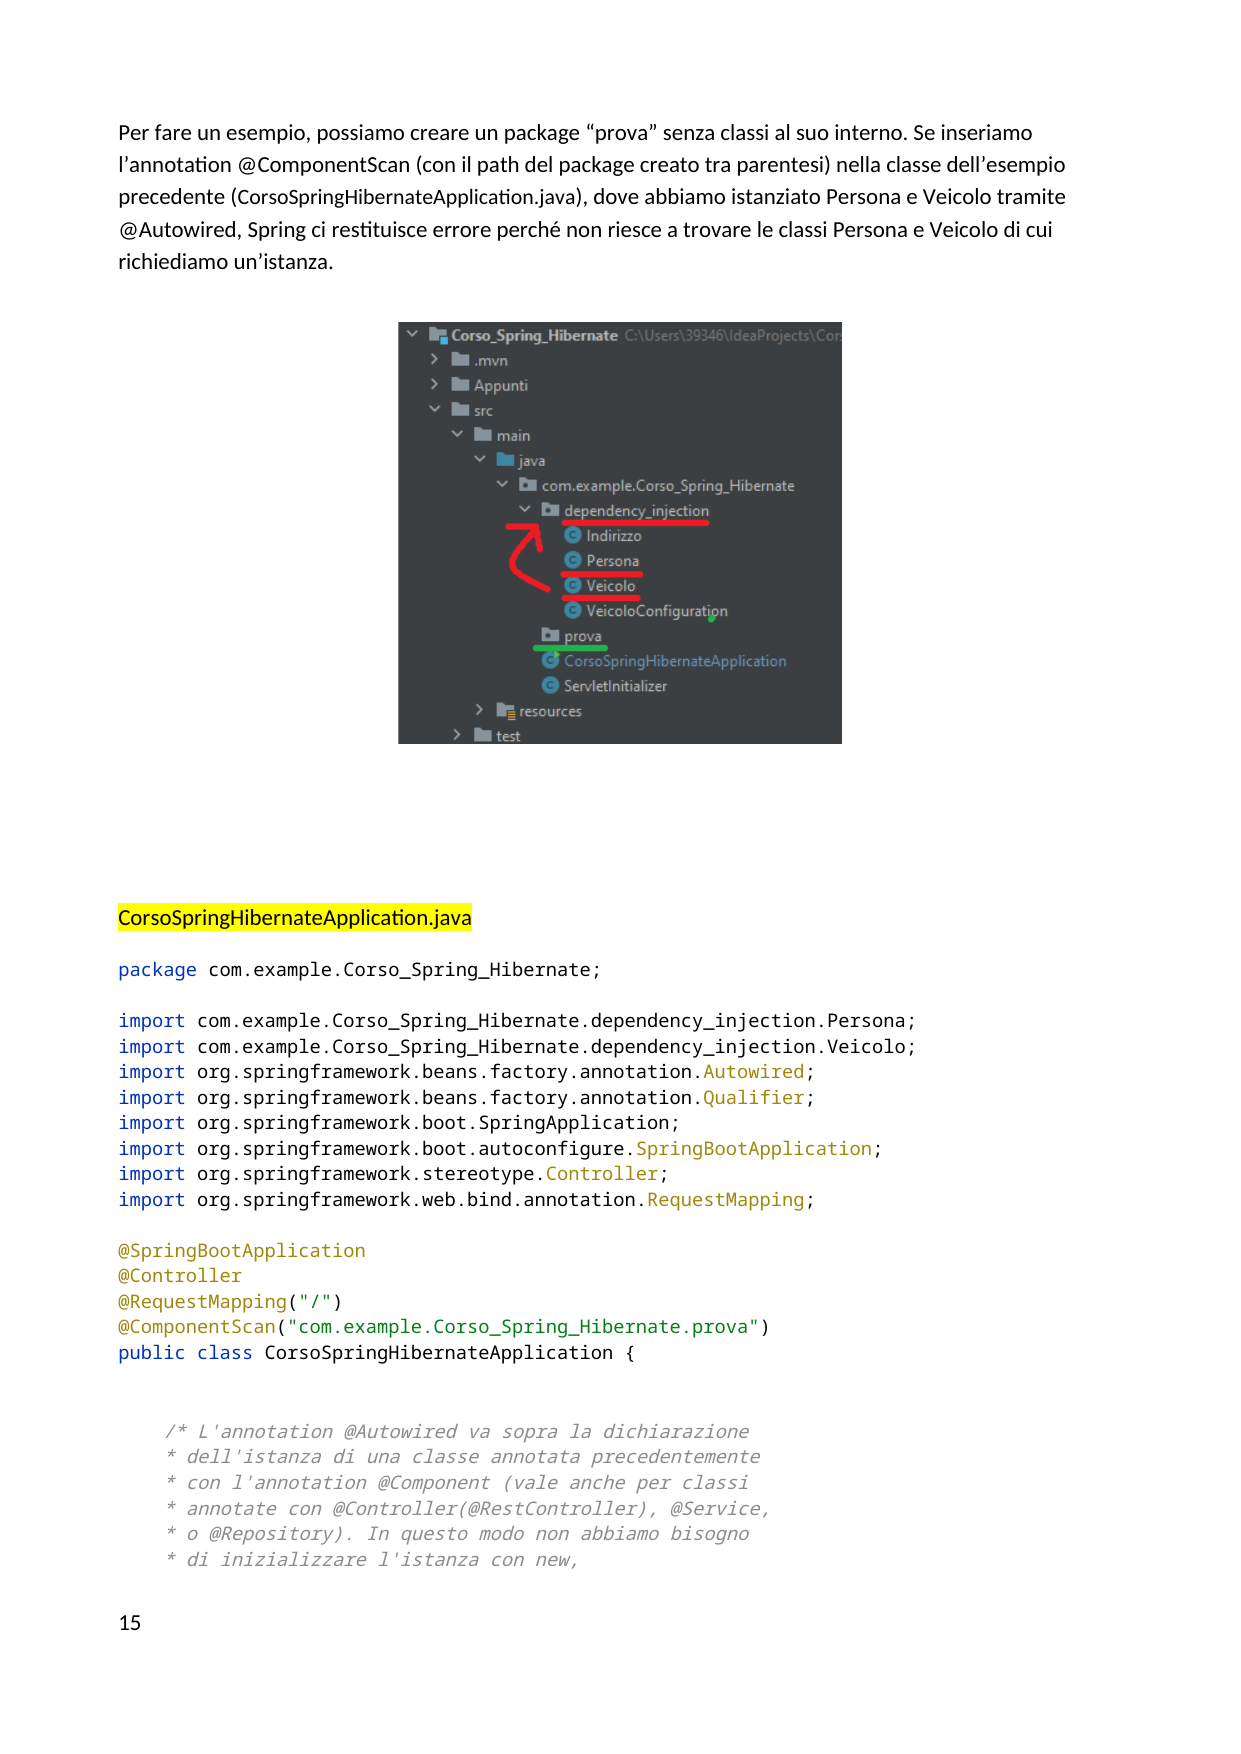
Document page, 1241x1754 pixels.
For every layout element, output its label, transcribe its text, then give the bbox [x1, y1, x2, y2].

text @ComponentScan("com.example.Corso_Spring_Hibernate.prova") public class CorsoSpringHibernateApplication { [118, 1314, 1122, 1393]
picture [398, 322, 842, 744]
text package com.example.Corso_Spring_Hibernate; import com.example.Corso_Spring_Hibernate.dependency_injection.Persona; import com.example.Corso_Spring_Hibernate.dependency_injection.Veicolo; import org.springframework.beans.factory.annotation.Autowired; import org.springframework.beans.factory.annotation.Qualifier; import org.springframework.boot.SpringApplication; import org.springframework.boot.autoconfigure.SpringBootApplication; import org.springframework.stereotype.Controller; import org.springframework.web.bind.annotation.RequestMapping; @SpringBootApplication @Controller @RequestMapping("/") [118, 956, 1122, 1314]
text Per fare un esempio, possiamo creare un package “prova” senza classi al suo interno. Se inseriamo l’annotation @ComponentScan (con il path del package creato tra parentesi) nella classe dell’esempio precedente (CorsoSpringHibernateApplication.java), dove abbiamo istanziato Persona e Veicolo tramite @Autowired, Spring ci restituisce errore perché non riesce a trovare le classi Persona e Veicolo di cui richiediamo un’istanza. [118, 118, 1122, 275]
text CorsoSpringHibernateApplication.java [118, 903, 1122, 931]
text /* L'annotation @Autowired va sopra la dichiarazione * dell'istanza di una classe annotata precedentemente * con l'annotation @Component (vale anche per classi * annotate con @Controller(@RestController), @Service, * o @Repository). In questo modo non abbiamo bisogno * di inizializzare l'istanza con new, [118, 1393, 1122, 1571]
